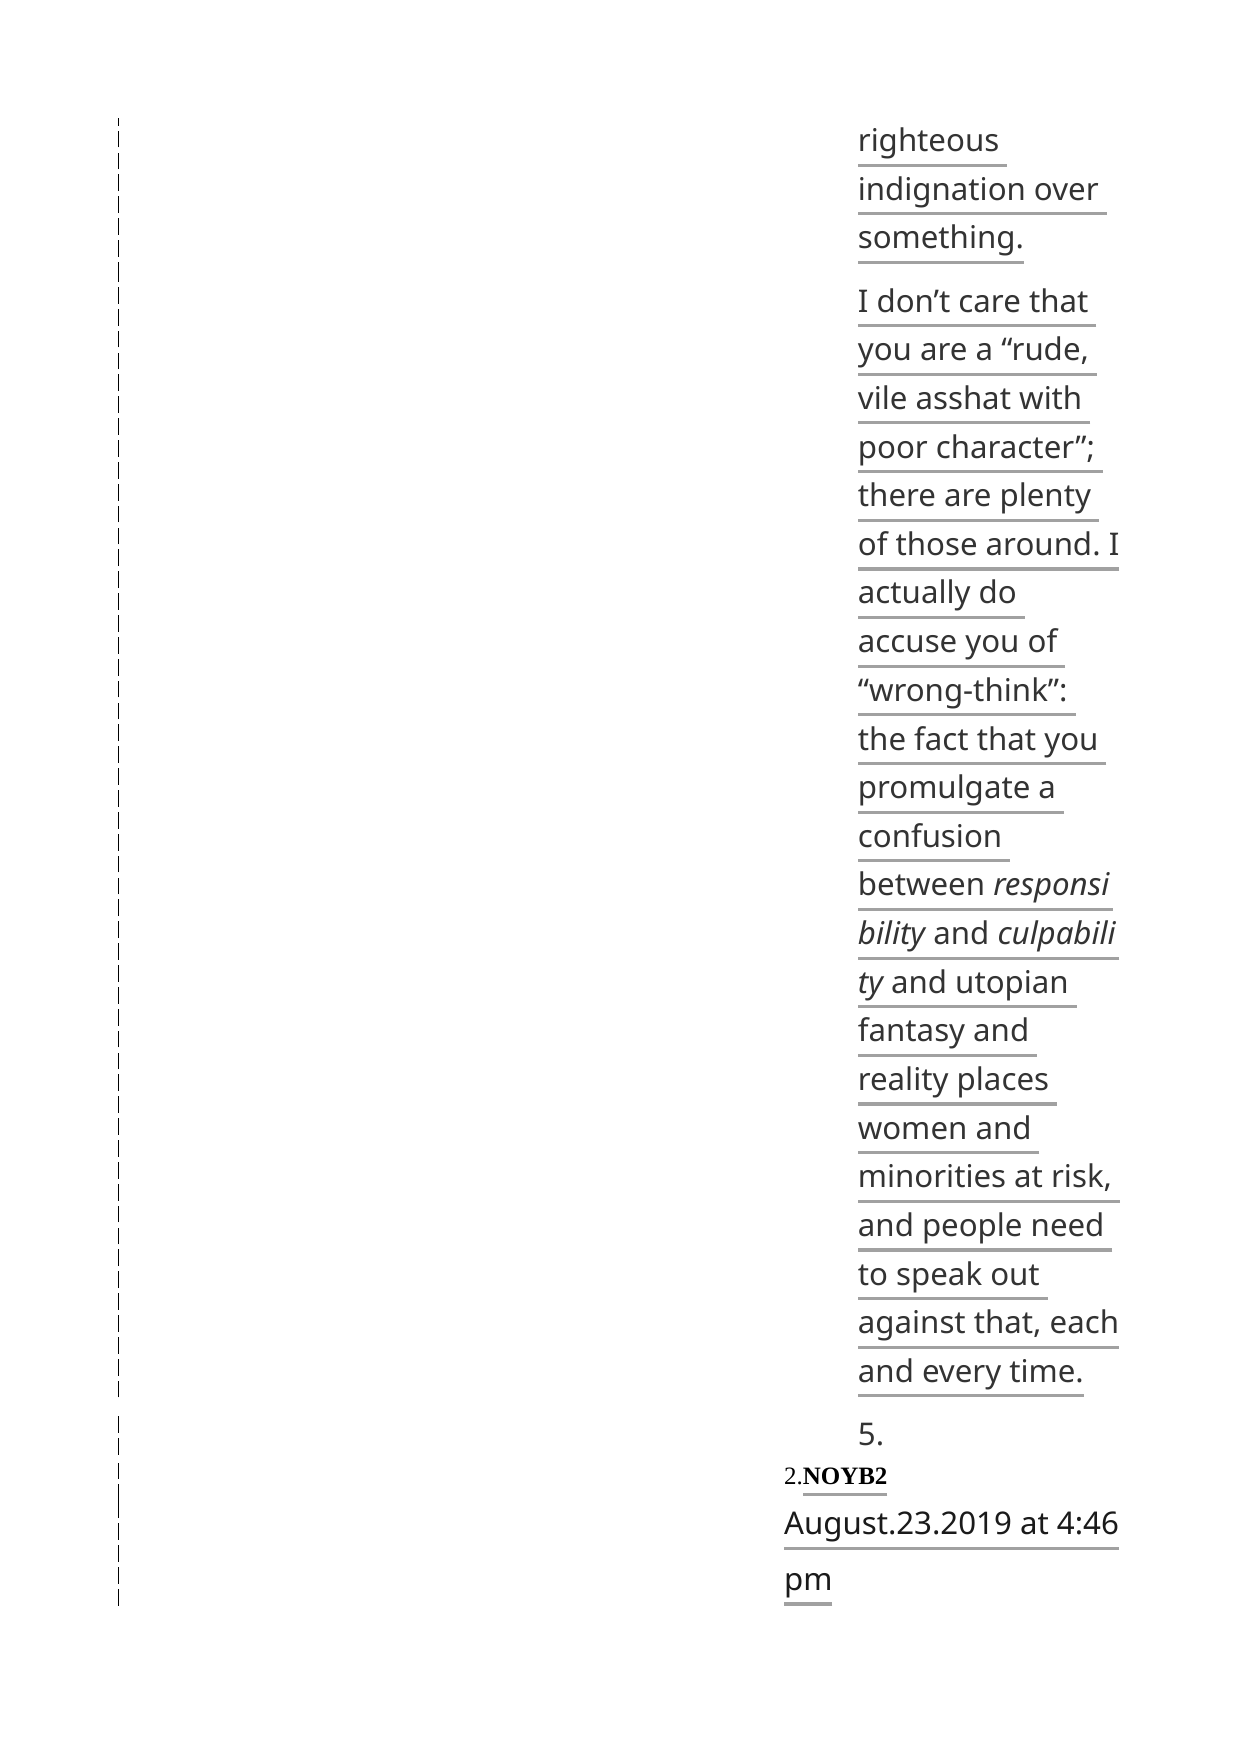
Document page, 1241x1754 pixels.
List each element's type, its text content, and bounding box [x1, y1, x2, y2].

list August.23.2019 at 4:46 pm [118, 1501, 1122, 1606]
list righteous indignation over something. [118, 118, 1122, 264]
list I don’t care that you are a “rude, vile asshat with poor character”; there are plenty of those around. I actually do accuse you of “wrong-think”: the fact that you promulgate a confusion between responsibility and culpability and utopian fantasy and reality places women and minorities at risk, and people need to speak out against that, each and every time. [118, 279, 1122, 1397]
list NOYB2 [118, 1461, 1122, 1496]
